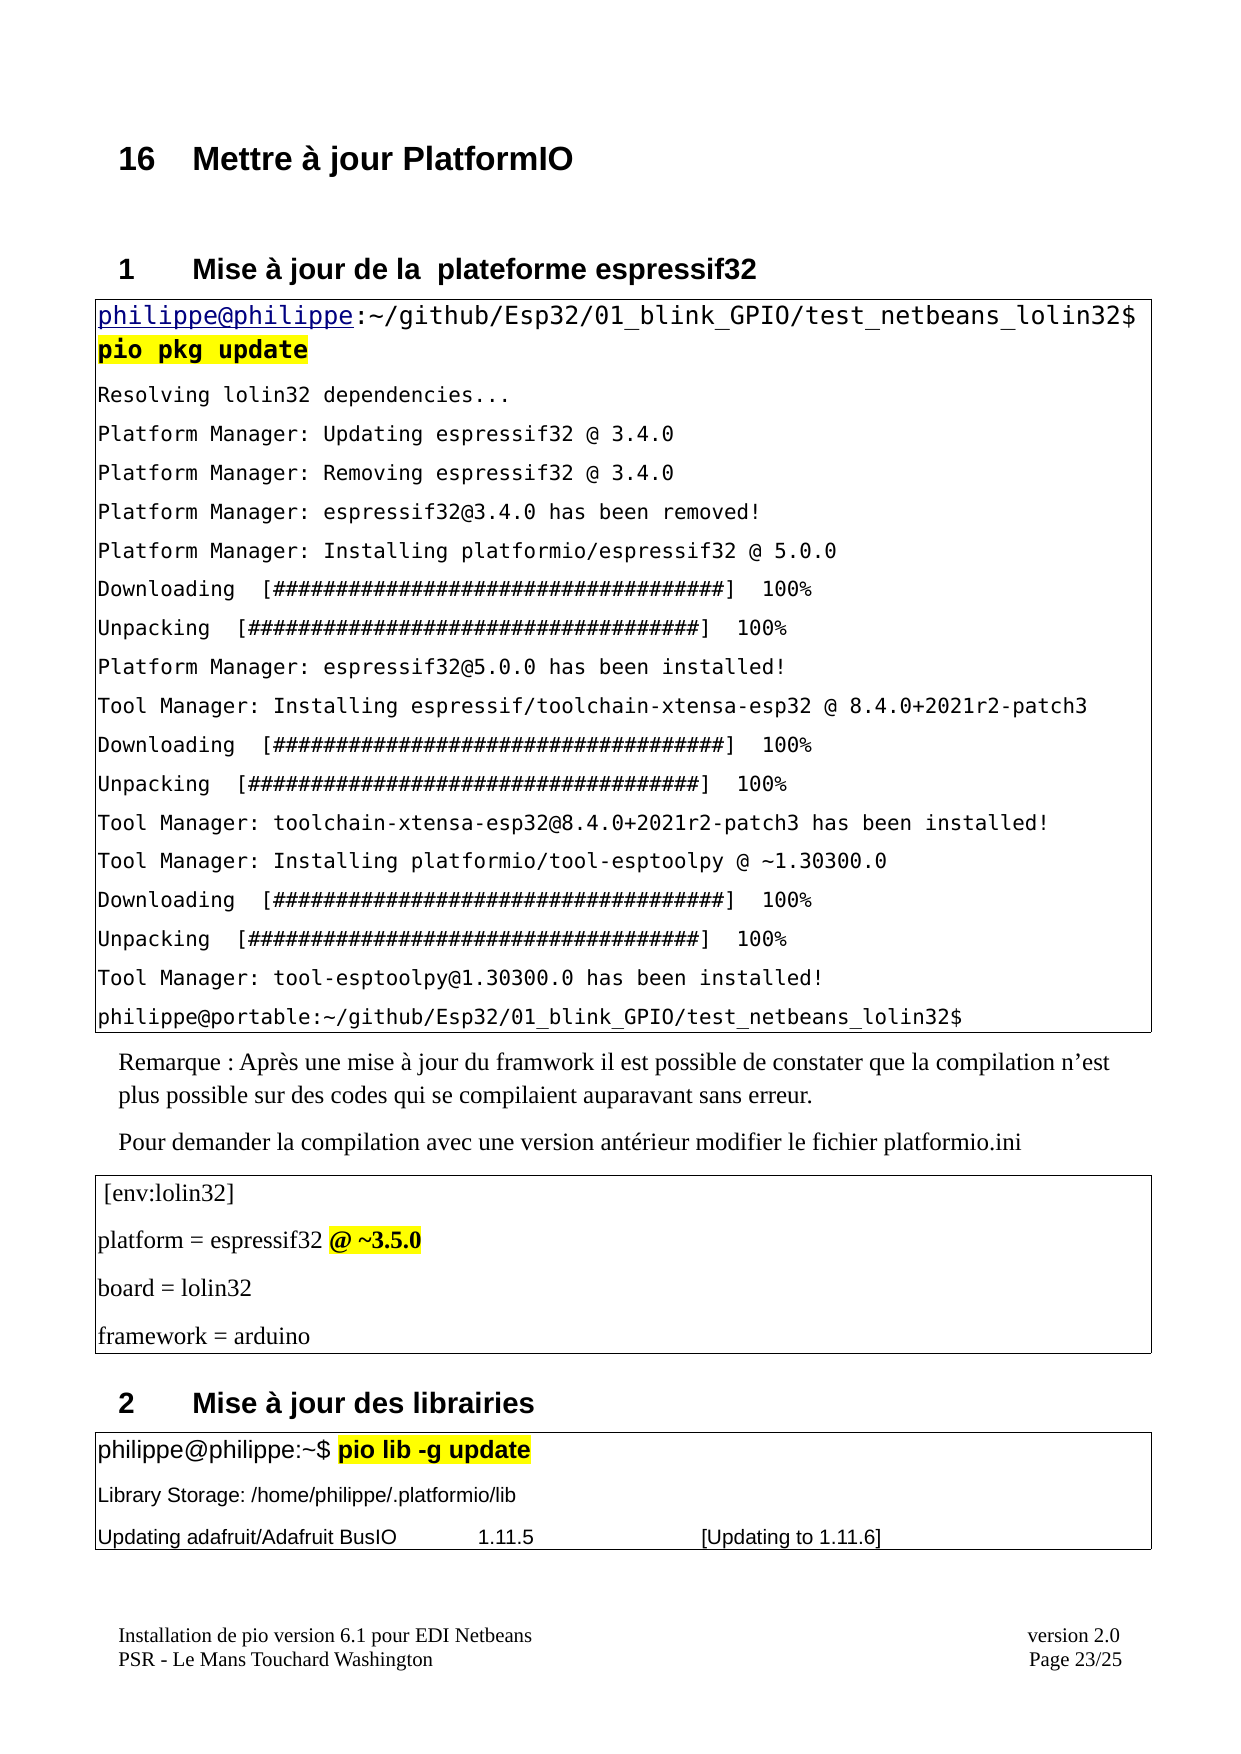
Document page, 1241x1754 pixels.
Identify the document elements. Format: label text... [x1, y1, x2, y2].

text Tool Manager: toolchain-xtensa-esp32@8.4.0+2021r2-patch3 has been installed! [96, 808, 1151, 835]
subtitle Mise à jour de la plateforme espressif32 [118, 252, 1151, 286]
text Unpacking [####################################] 100% [96, 613, 1151, 641]
text Pour demander la compilation avec une version antérieur modifier le fichier platformio.ini [118, 1127, 1151, 1156]
text [env:lolin32] [96, 1176, 1151, 1207]
text philippe@philippe:~/github/Esp32/01_blink_GPIO/test_netbeans_lolin32$ pio pkg update [96, 300, 1151, 364]
text Downloading [####################################] 100% [96, 885, 1151, 913]
text Unpacking [####################################] 100% [96, 924, 1151, 951]
text board = lolin32 [96, 1270, 1151, 1302]
subtitle Mise à jour des librairies [118, 1386, 1151, 1420]
text Platform Manager: espressif32@5.0.0 has been installed! [96, 652, 1151, 679]
text Platform Manager: espressif32@3.4.0 has been removed! [96, 497, 1151, 524]
text Resolving lolin32 dependencies... [96, 380, 1151, 407]
text Downloading [####################################] 100% [96, 730, 1151, 757]
text framework = arduino [96, 1318, 1151, 1353]
subtitle Mettre à jour PlatformIO [118, 139, 1151, 178]
text Platform Manager: Installing platformio/espressif32 @ 5.0.0 [96, 536, 1151, 563]
text Tool Manager: Installing platformio/tool-esptoolpy @ ~1.30300.0 [96, 846, 1151, 874]
text Remarque : Après une mise à jour du framwork il est possible de constater que la compilation n’est plus possible sur des codes qui se compilaient auparavant sans erreur. [118, 1047, 1151, 1108]
text Updating adafruit/Adafruit BusIO 1.11.5 [Updating to 1.11.6] [96, 1522, 1151, 1549]
text Tool Manager: Installing espressif/toolchain-xtensa-esp32 @ 8.4.0+2021r2-patch3 [96, 691, 1151, 718]
text Tool Manager: tool-esptoolpy@1.30300.0 has been installed! [96, 963, 1151, 990]
text Downloading [####################################] 100% [96, 574, 1151, 602]
text Platform Manager: Updating espressif32 @ 3.4.0 [96, 419, 1151, 446]
text platform = espressif32 @ ~3.5.0 [96, 1223, 1151, 1254]
text Library Storage: /home/philippe/.platformio/lib [96, 1480, 1151, 1507]
text Unpacking [####################################] 100% [96, 769, 1151, 796]
text Platform Manager: Removing espressif32 @ 3.4.0 [96, 458, 1151, 485]
text philippe@portable:~/github/Esp32/01_blink_GPIO/test_netbeans_lolin32$ [96, 1002, 1151, 1032]
text philippe@philippe:~$ pio lib -g update [96, 1433, 1151, 1464]
